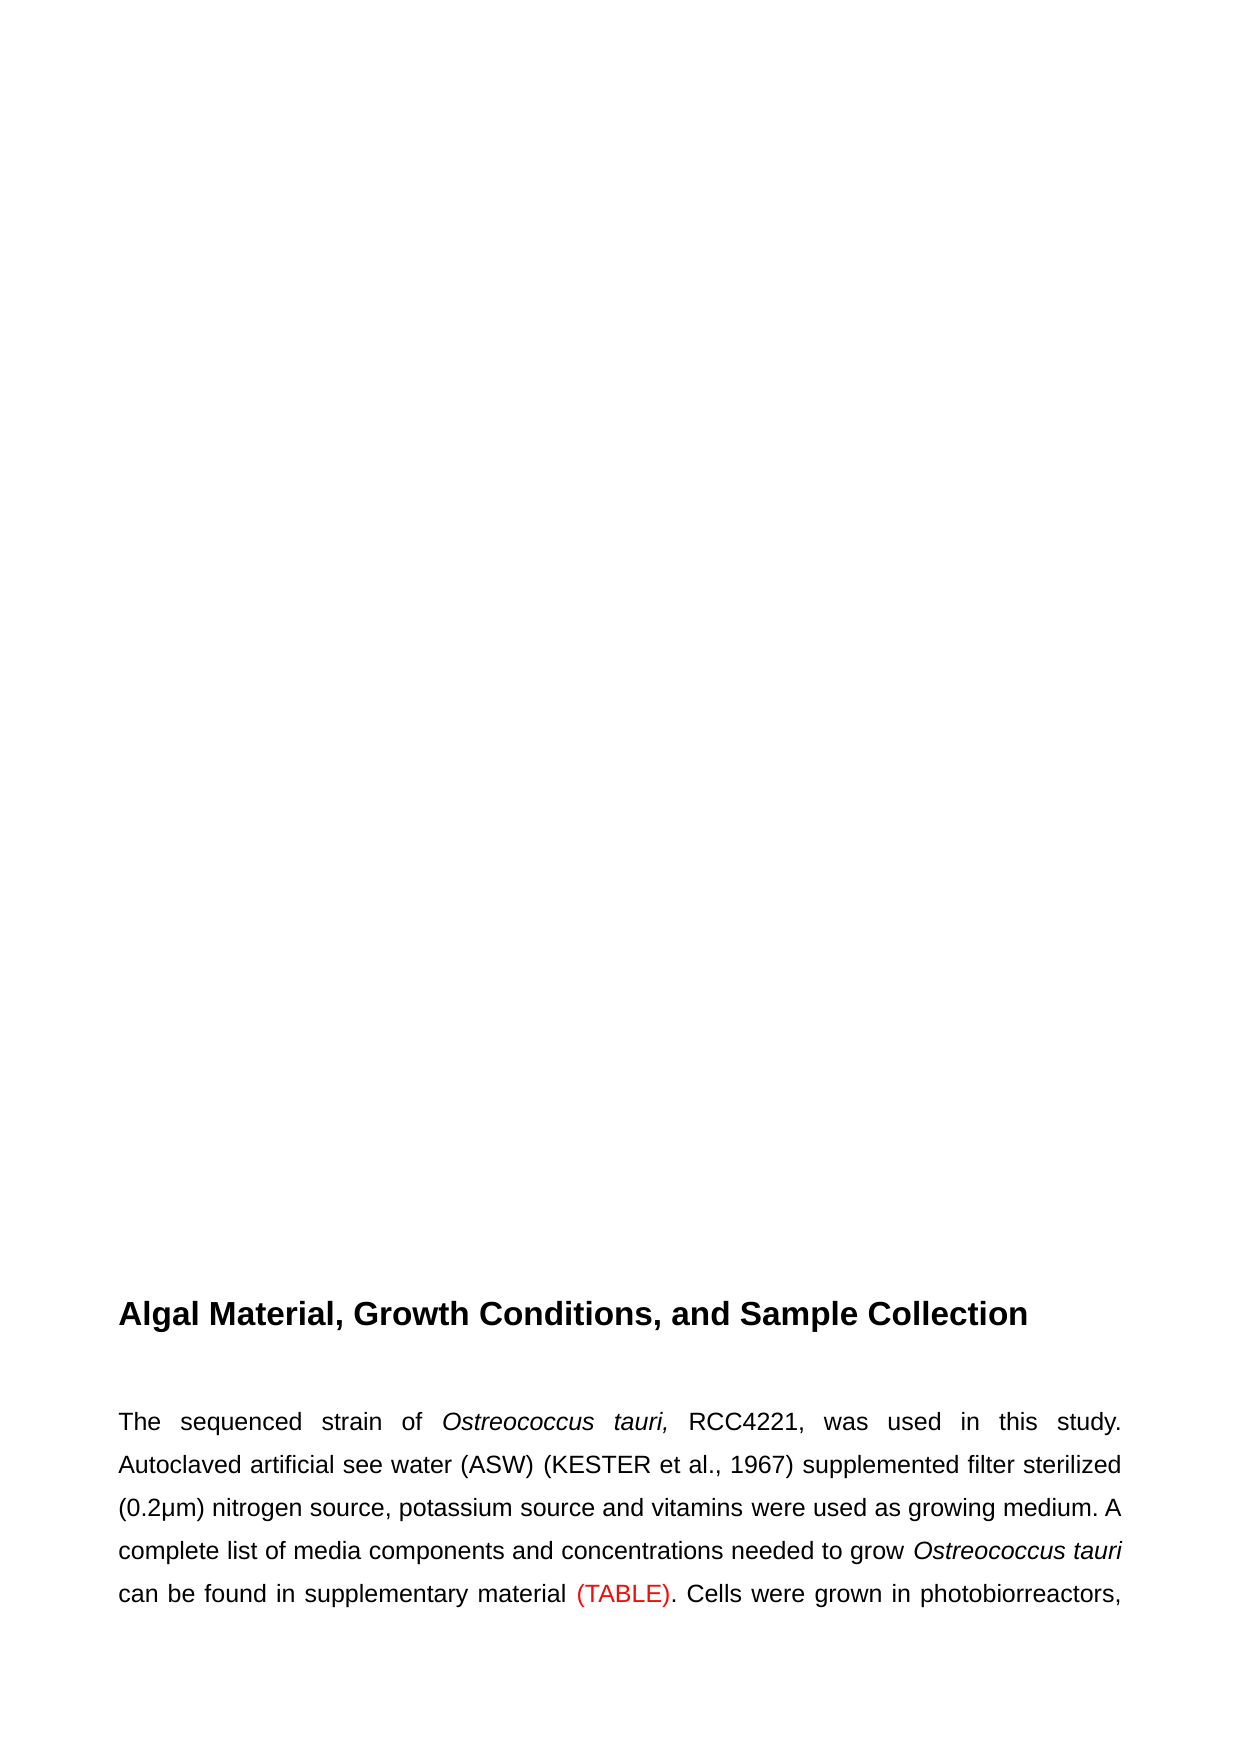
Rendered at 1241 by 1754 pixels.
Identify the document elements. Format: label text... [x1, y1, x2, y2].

text The sequenced strain of Ostreococcus tauri, RCC4221, was used in this study. Autoclaved artificial see water (ASW) (KESTER et al., 1967)⁠ supplemented filter sterilized (0.2μm) nitrogen source, potassium source and vitamins were used as growing medium. A complete list of media components and concentrations needed to grow Ostreococcus tauri can be found in supplementary material (TABLE). Cells were grown in photobiorreactors, [118, 1407, 1122, 1608]
subtitle Algal Material, Growth Conditions, and Sample Collection [118, 1294, 1122, 1332]
